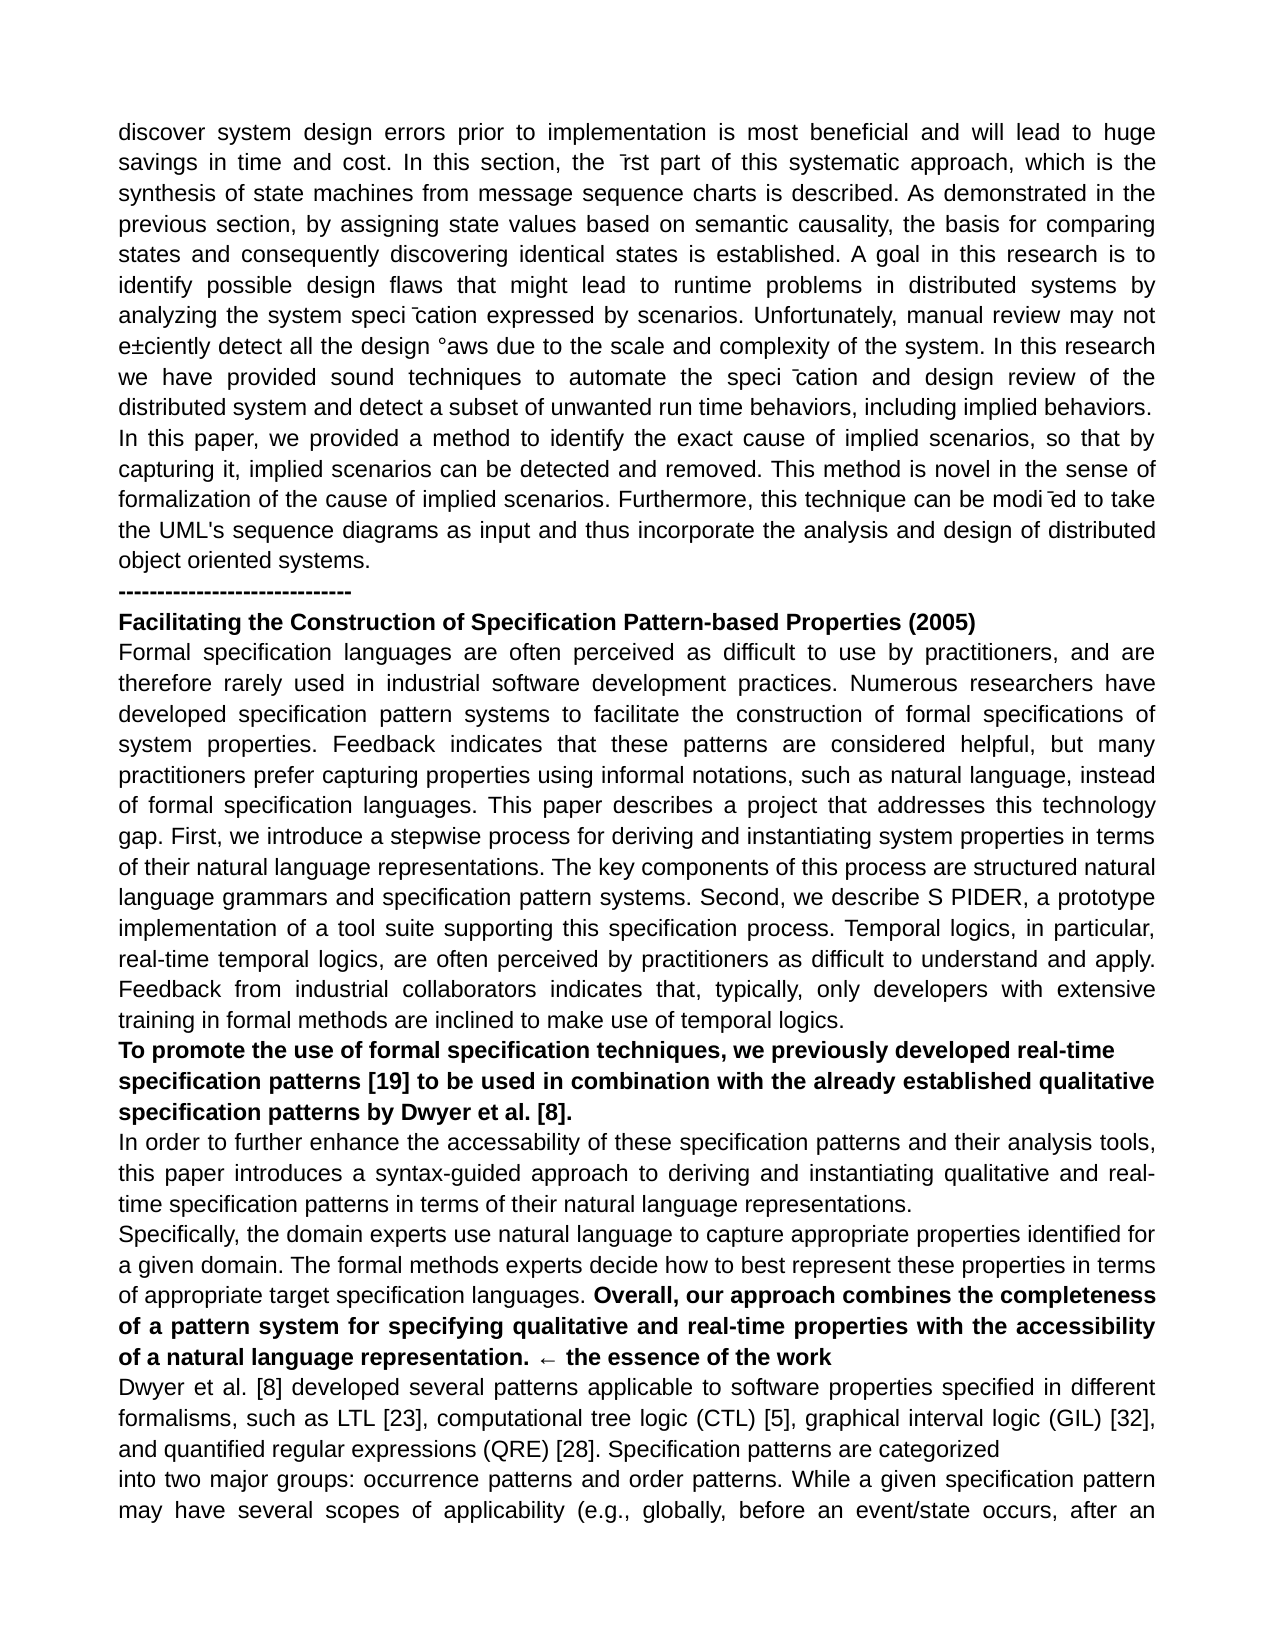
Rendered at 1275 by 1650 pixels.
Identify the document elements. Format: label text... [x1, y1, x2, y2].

text specification patterns [19] to be used in combination with the already established qualitative specification patterns by Dwyer et al. [8]. [118, 1067, 1157, 1125]
text Facilitating the Construction of Specification Pattern-based Properties (2005) [118, 608, 1157, 635]
text In order to further enhance the accessability of these specification patterns and their analysis tools, this paper introduces a syntax-guided approach to deriving and instantiating qualitative and real-time specification patterns in terms of their natural language representations. [118, 1129, 1157, 1217]
text ------------------------------ [118, 577, 1157, 604]
text into two major groups: occurrence patterns and order patterns. While a given specification pattern may have several scopes of applicability (e.g., globally, before an event/state occurs, after an [118, 1466, 1157, 1523]
text To promote the use of formal specification techniques, we previously developed real-time [118, 1037, 1157, 1064]
text In this paper, we provided a method to identify the exact cause of implied scenarios, so that by capturing it, implied scenarios can be detected and removed. This method is novel in the sense of formalization of the cause of implied scenarios. Furthermore, this technique can be modi ̄ed to take the UML's sequence diagrams as input and thus incorporate the analysis and design of distributed object oriented systems. [118, 424, 1157, 574]
text discover system design errors prior to implementation is most beneficial and will lead to huge savings in time and cost. In this section, the ̄rst part of this systematic approach, which is the synthesis of state machines from message sequence charts is described. As demonstrated in the previous section, by assigning state values based on semantic causality, the basis for comparing states and consequently discovering identical states is established. A goal in this research is to identify possible design flaws that might lead to runtime problems in distributed systems by analyzing the system speci ̄cation expressed by scenarios. Unfortunately, manual review may not e±ciently detect all the design °aws due to the scale and complexity of the system. In this research we have provided sound techniques to automate the speci ̄cation and design review of the distributed system and detect a subset of unwanted run time behaviors, including implied behaviors. [118, 118, 1157, 421]
text Dwyer et al. [8] developed several patterns applicable to software properties specified in different formalisms, such as LTL [23], computational tree logic (CTL) [5], graphical interval logic (GIL) [32], and quantified regular expressions (QRE) [28]. Specification patterns are categorized [118, 1374, 1157, 1462]
text Specifically, the domain experts use natural language to capture appropriate properties identified for a given domain. The formal methods experts decide how to best represent these properties in terms of appropriate target specification languages. Overall, our approach combines the completeness of a pattern system for specifying qualitative and real-time properties with the accessibility of a natural language representation. ← the essence of the work [118, 1221, 1157, 1370]
text Formal specification languages are often perceived as difficult to use by practitioners, and are therefore rarely used in industrial software development practices. Numerous researchers have developed specification pattern systems to facilitate the construction of formal specifications of system properties. Feedback indicates that these patterns are considered helpful, but many practitioners prefer capturing properties using informal notations, such as natural language, instead of formal specification languages. This paper describes a project that addresses this technology gap. First, we introduce a stepwise process for deriving and instantiating system properties in terms of their natural language representations. The key components of this process are structured natural language grammars and specification pattern systems. Second, we describe S PIDER, a prototype implementation of a tool suite supporting this specification process. Temporal logics, in particular, real-time temporal logics, are often perceived by practitioners as difficult to understand and apply. Feedback from industrial collaborators indicates that, typically, only developers with extensive training in formal methods are inclined to make use of temporal logics. [118, 639, 1157, 1033]
